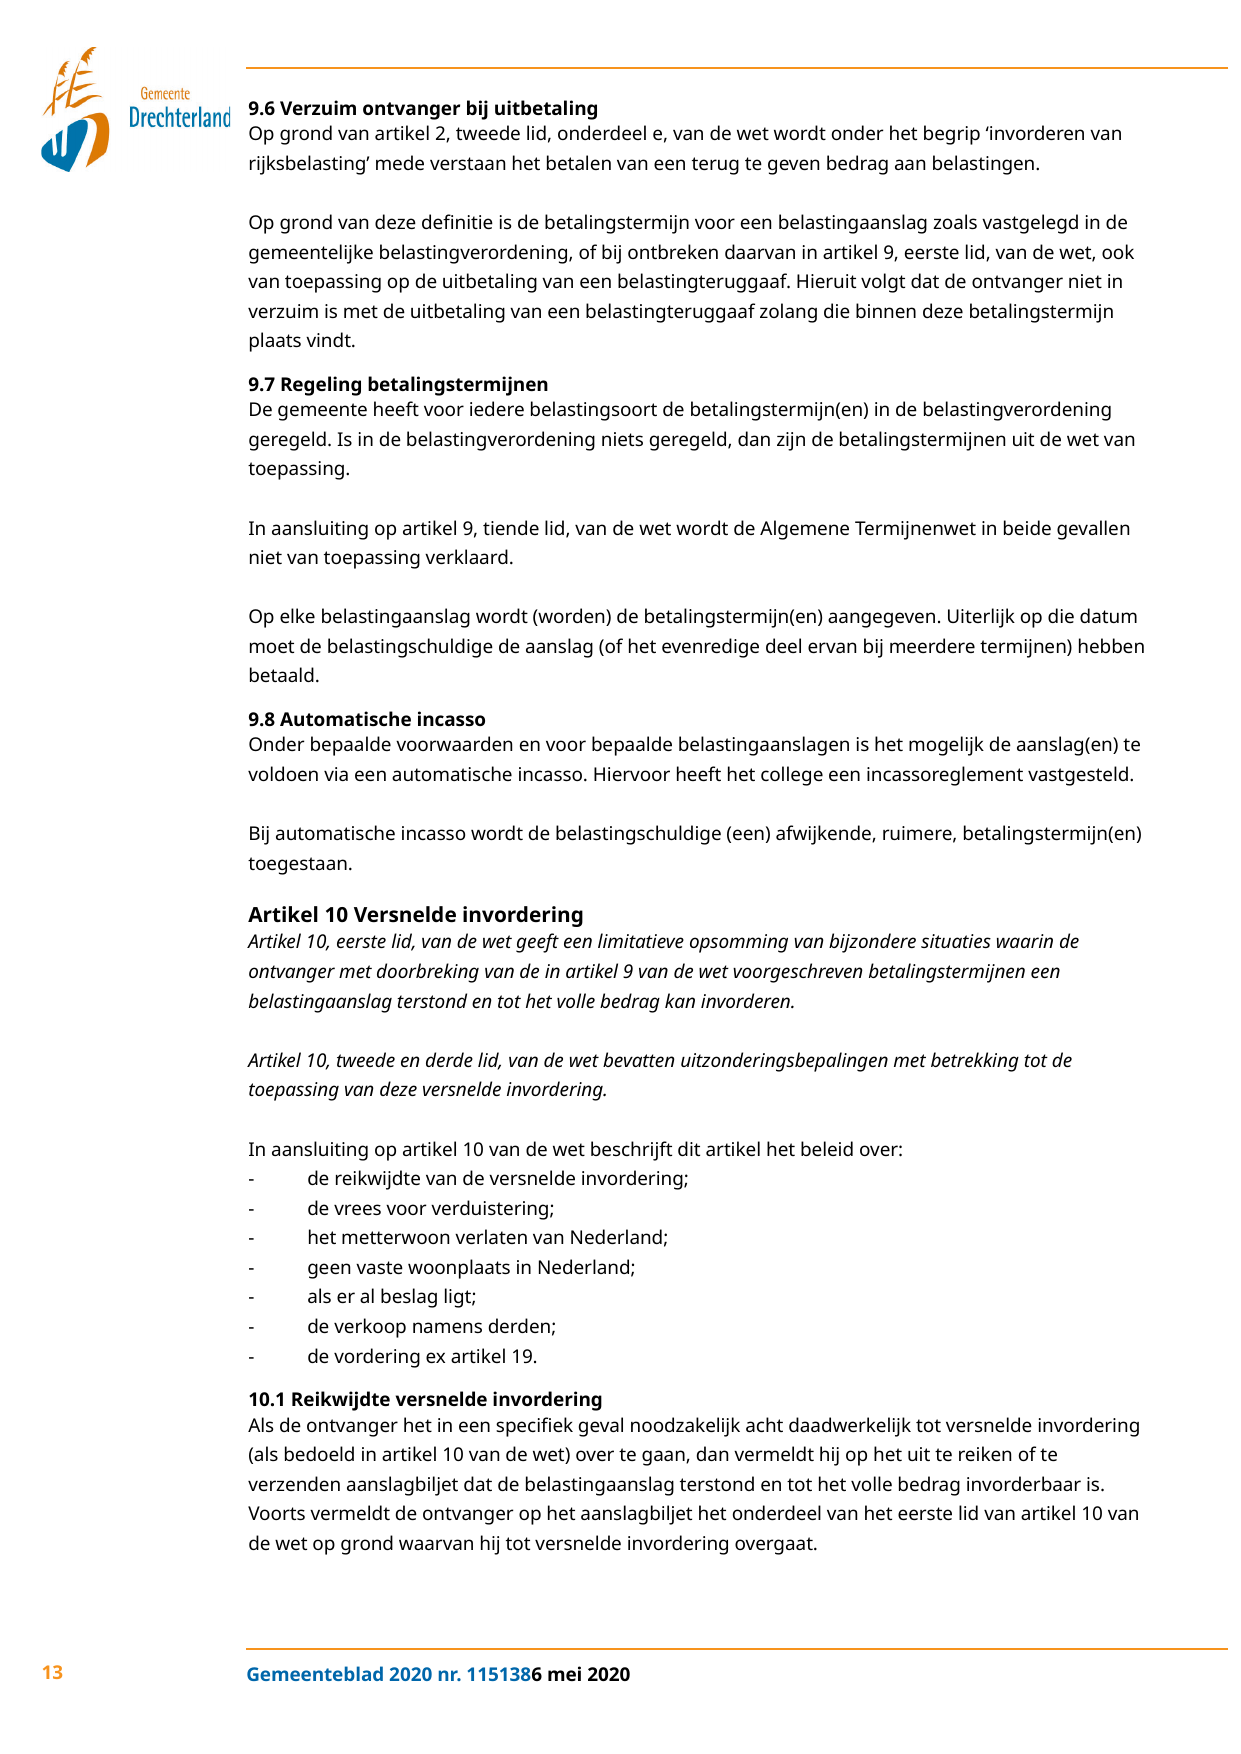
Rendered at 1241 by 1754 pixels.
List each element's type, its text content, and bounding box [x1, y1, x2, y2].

text 10.1 Reikwijdte versnelde invordering [248, 1386, 1152, 1412]
text 9.6 Verzuim ontvanger bij uitbetaling [248, 95, 1152, 121]
list de vordering ex artikel 19. [248, 1343, 1152, 1369]
list de reikwijdte van de versnelde invordering; [248, 1165, 1152, 1191]
text Op elke belastingaanslag wordt (worden) de betalingstermijn(en) aangegeven. Uiterlijk op die datum moet de belastingschuldige de aanslag (of het evenredige deel ervan bij meerdere termijnen) hebben betaald. [248, 603, 1152, 688]
picture [41, 47, 231, 172]
text Bij automatische incasso wordt de belastingschuldige (een) afwijkende, ruimere, betalingstermijn(en) toegestaan. [248, 820, 1152, 876]
text Als de ontvanger het in een specifiek geval noodzakelijk acht daadwerkelijk tot versnelde invordering (als bedoeld in artikel 10 van de wet) over te gaan, dan vermeldt hij op het uit te reiken of te verzenden aanslagbiljet dat de belastingaanslag terstond en tot het volle bedrag invorderbaar is. Voorts vermeldt de ontvanger op het aanslagbiljet het onderdeel van het eerste lid van artikel 10 van de wet op grond waarvan hij tot versnelde invordering overgaat. [248, 1412, 1152, 1556]
picture [226, 115, 231, 124]
list geen vaste woonplaats in Nederland; [248, 1254, 1152, 1280]
list de verkoop namens derden; [248, 1313, 1152, 1339]
text 9.8 Automatische incasso [248, 706, 1152, 732]
list de vrees voor verduistering; [248, 1195, 1152, 1221]
text In aansluiting op artikel 10 van de wet beschrijft dit artikel het beleid over: [248, 1136, 1152, 1162]
text De gemeente heeft voor iedere belastingsoort de betalingstermijn(en) in de belastingverordening geregeld. Is in de belastingverordening niets geregeld, dan zijn de betalingstermijnen uit de wet van toepassing. [248, 396, 1152, 481]
list als er al beslag ligt; [248, 1284, 1152, 1309]
text Artikel 10, eerste lid, van de wet geeft een limitatieve opsomming van bijzondere situaties waarin de ontvanger met doorbreking van de in artikel 9 van de wet voorgeschreven betalingstermijnen een belastingaanslag terstond en tot het volle bedrag kan invorderen. [248, 929, 1152, 1014]
text Artikel 10, tweede en derde lid, van de wet bevatten uitzonderingsbepalingen met betrekking tot de toepassing van deze versnelde invordering. [248, 1047, 1152, 1102]
text Artikel 10 Versnelde invordering [248, 900, 1152, 929]
text Op grond van artikel 2, tweede lid, onderdeel e, van de wet wordt onder het begrip ‘invorderen van rijksbelasting’ mede verstaan het betalen van een terug te geven bedrag aan belastingen. [248, 121, 1152, 176]
text Op grond van deze definitie is de betalingstermijn voor een belastingaanslag zoals vastgelegd in de gemeentelijke belastingverordening, of bij ontbreken daarvan in artikel 9, eerste lid, van de wet, ook van toepassing op de uitbetaling van een belastingteruggaaf. Hieruit volgt dat de ontvanger niet in verzuim is met de uitbetaling van een belastingteruggaaf zolang die binnen deze betalingstermijn plaats vindt. [248, 209, 1152, 353]
list het metterwoon verlaten van Nederland; [248, 1224, 1152, 1250]
text Onder bepaalde voorwaarden en voor bepaalde belastingaanslagen is het mogelijk de aanslag(en) te voldoen via een automatische incasso. Hiervoor heeft het college een incassoreglement vastgesteld. [248, 732, 1152, 787]
picture [41, 158, 64, 172]
text In aansluiting op artikel 9, tiende lid, van de wet wordt de Algemene Termijnenwet in beide gevallen niet van toepassing verklaard. [248, 515, 1152, 570]
text 9.7 Regeling betalingstermijnen [248, 371, 1152, 396]
